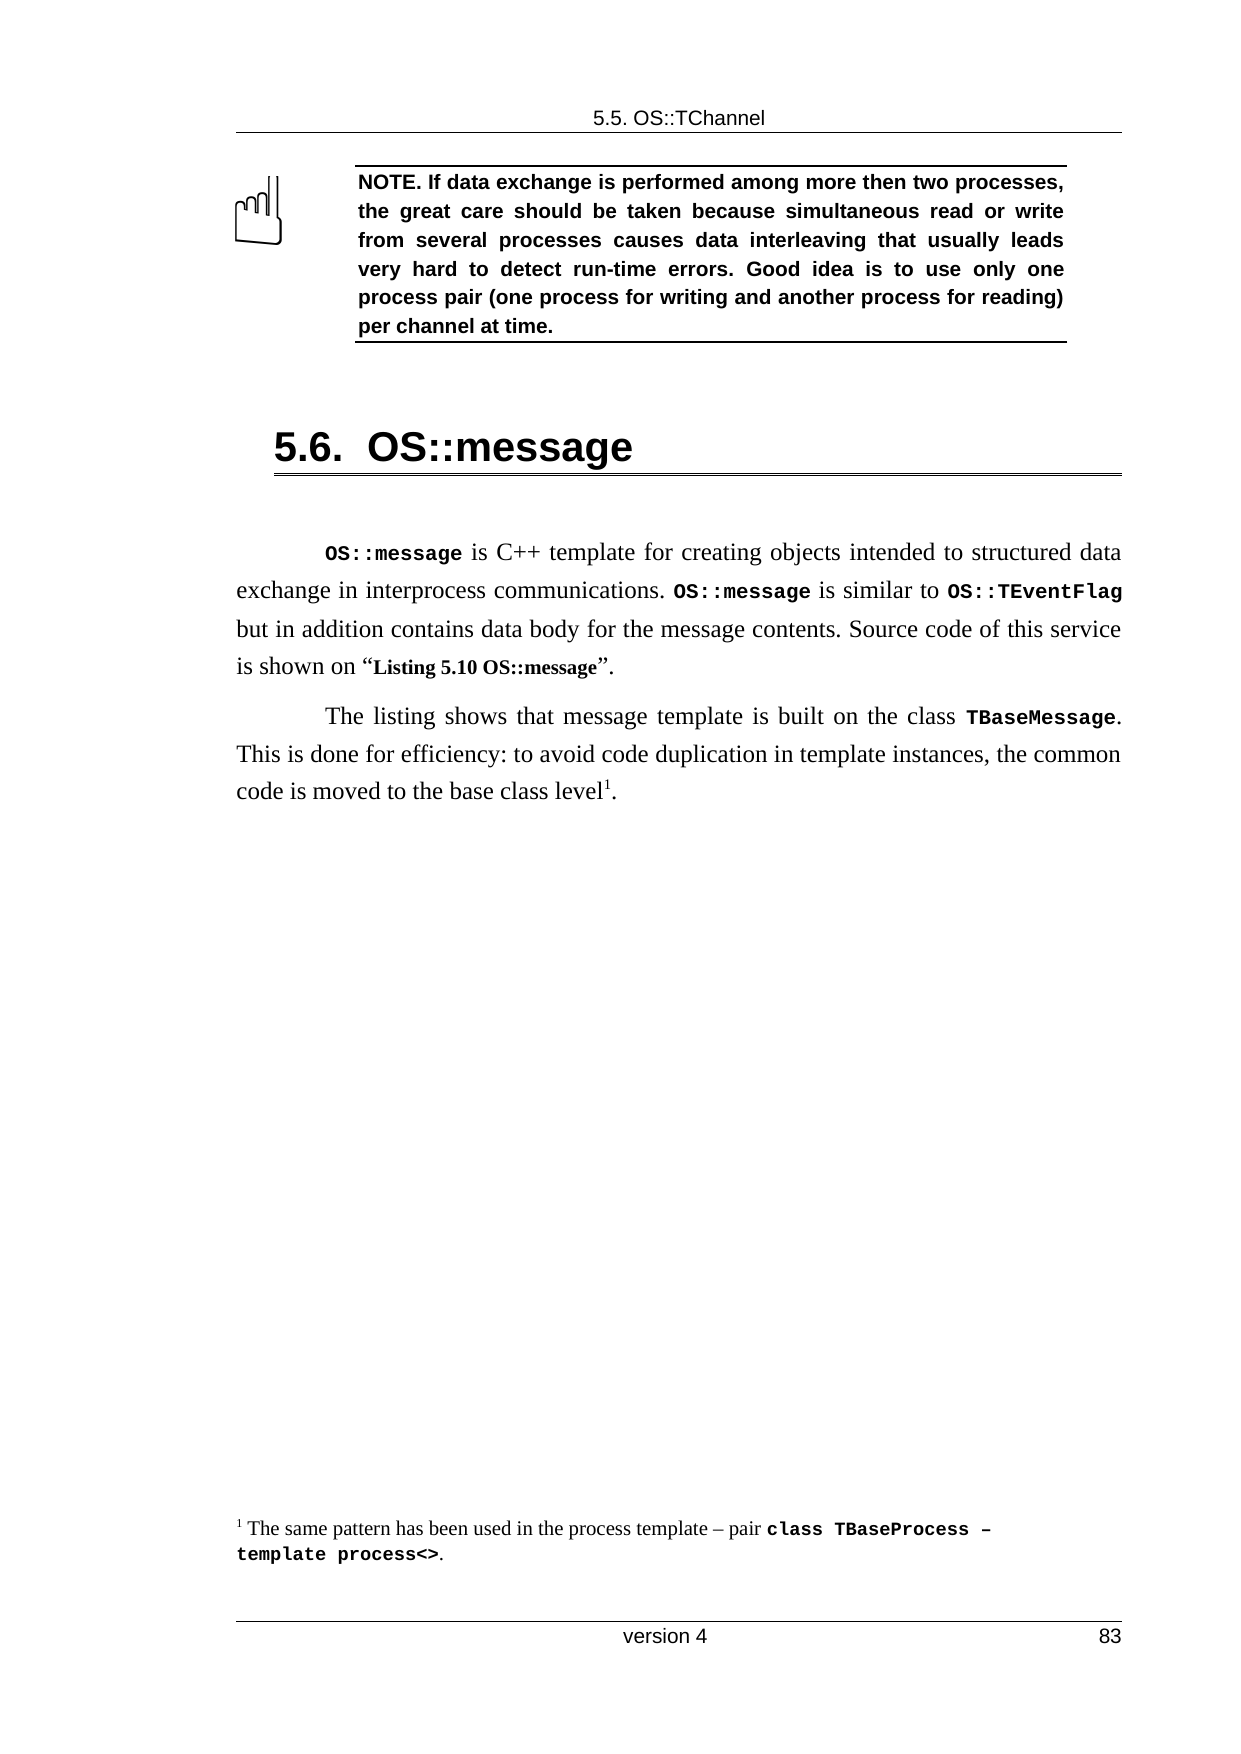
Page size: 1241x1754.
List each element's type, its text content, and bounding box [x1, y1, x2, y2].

subtitle OS::message [274, 423, 1122, 473]
text OS::message is С++ template for creating objects intended to structured data exchange in interprocess communications. OS::message is similar to OS::TEventFlag but in addition contains data body for the message contents. Source code of this service is shown on “Listing 5.10 OS::message”. [236, 537, 1122, 680]
text NOTE. If data exchange is performed among more then two processes, the great care should be taken because simultaneous read or write from several processes causes data interleaving that usually leads very hard to detect run-time errors. Good idea is to use only one process pair (one process for writing and another process for reading) per channel at time. [355, 167, 1067, 341]
text The same pattern has been used in the process template – pair class TBaseProcess – template process<>. [236, 1516, 1122, 1566]
text  [229, 176, 321, 262]
text The listing shows that message template is built on the class TBaseMessage. This is done for efficiency: to avoid code duplication in template instances, the common code is moved to the base class level. [236, 701, 1122, 805]
